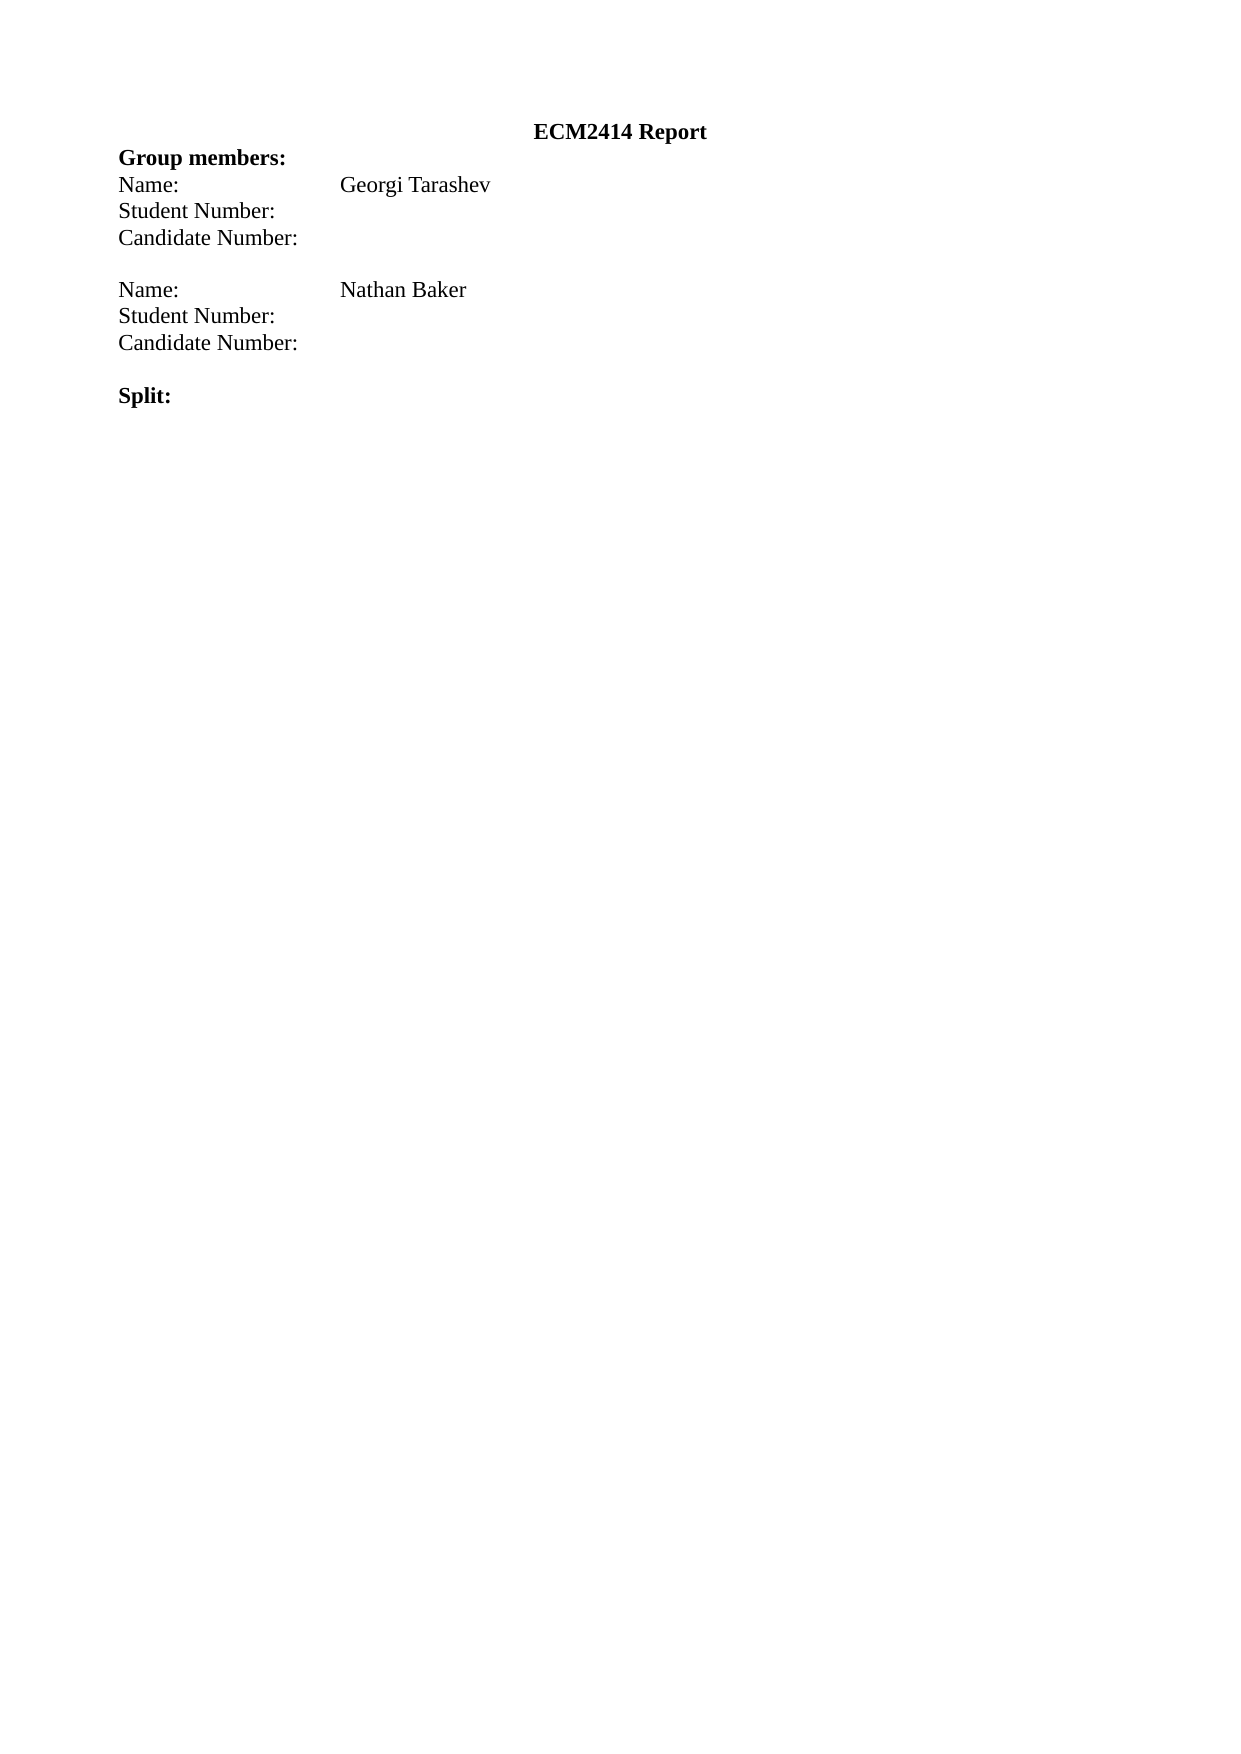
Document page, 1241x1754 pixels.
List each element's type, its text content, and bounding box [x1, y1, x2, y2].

text Candidate Number: [118, 223, 1122, 250]
text Group members: [118, 144, 1122, 171]
text Student Number: [118, 197, 1122, 223]
text Student Number: [118, 303, 1122, 329]
text Split: [118, 382, 1122, 408]
text ECM2414 Report [118, 118, 1122, 144]
text Name: Nathan Baker [118, 276, 1122, 303]
text Name: Georgi Tarashev [118, 171, 1122, 197]
text Candidate Number: [118, 329, 1122, 355]
